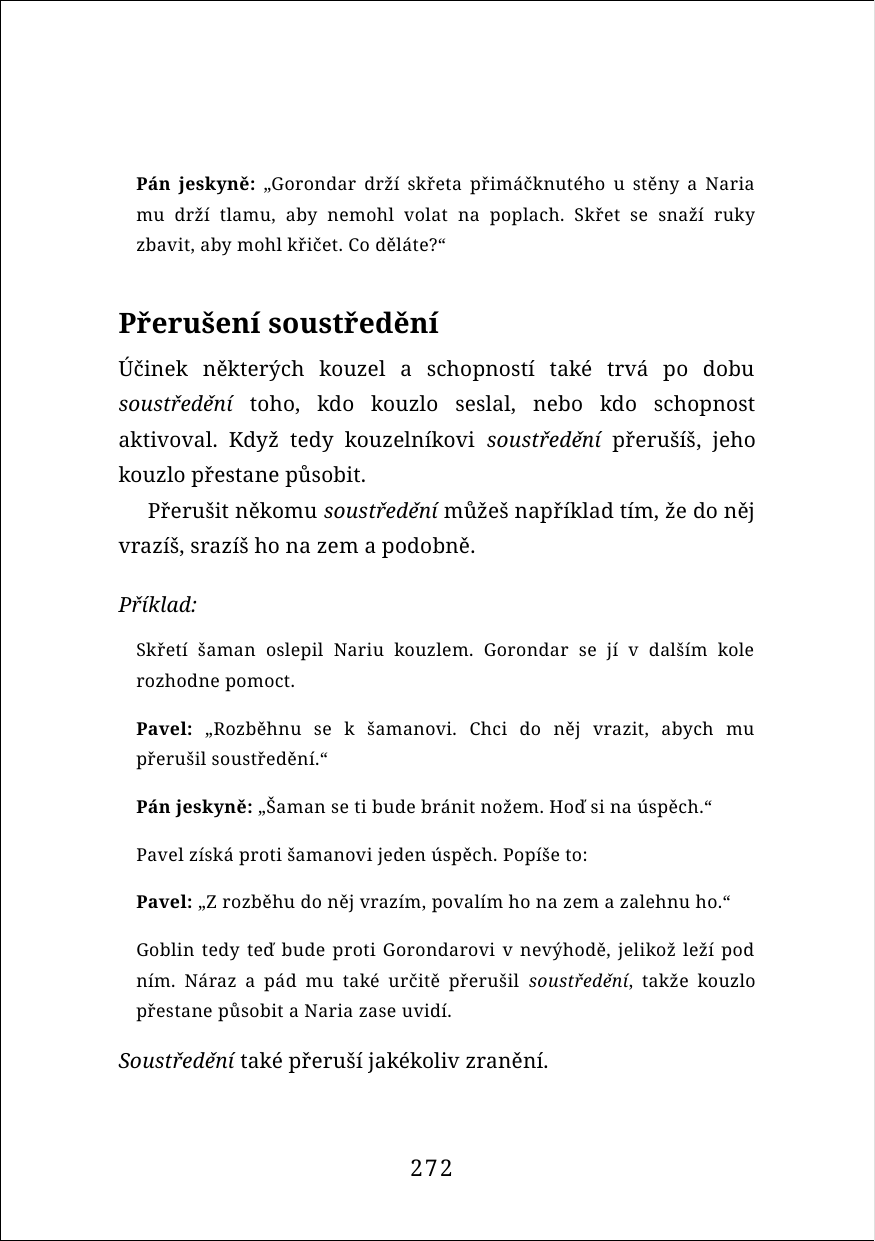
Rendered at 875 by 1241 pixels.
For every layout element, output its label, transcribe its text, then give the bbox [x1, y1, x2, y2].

text Pán jeskyně: „Gorondar drží skřeta přimáčknutého u stěny a Naria mu drží tlamu, aby nemohl volat na poplach. Skřet se snaží ruky zbavit, aby mohl křičet. Co děláte?“ [136, 172, 756, 256]
text Pavel: „Z rozběhu do něj vrazím, povalím ho na zem a zalehnu ho.“ [136, 890, 756, 914]
text Soustředění také přeruší jakékoliv zranění. [118, 1046, 756, 1075]
text Pán jeskyně: „Šaman se ti bude bránit nožem. Hoď si na úspěch.“ [136, 794, 756, 818]
text Goblin tedy teď bude proti Gorondarovi v nevýhodě, jelikož leží pod ním. Náraz a pád mu také určitě přerušil soustředění, takže kouzlo přestane působit a Naria zase uvidí. [136, 938, 756, 1022]
text Účinek některých kouzel a schopností také trvá po dobu soustředění toho, kdo kouzlo seslal, nebo kdo schopnost aktivoval. Když tedy kouzelníkovi soustředění přerušíš, jeho kouzlo přestane působit. Přerušit někomu soustředění můžeš například tím, že do něj vrazíš, srazíš ho na zem a podobně. [118, 354, 756, 560]
text Pavel: „Rozběhnu se k šamanovi. Chci do něj vrazit, abych mu přerušil soustředění.“ [136, 716, 756, 770]
text Příklad: [118, 591, 756, 619]
subtitle Přerušení soustředění [118, 304, 756, 342]
text Pavel získá proti šamanovi jeden úspěch. Popíše to: [136, 842, 756, 866]
text Skřetí šaman oslepil Nariu kouzlem. Gorondar se jí v dalším kole rozhodne pomoct. [136, 638, 756, 692]
